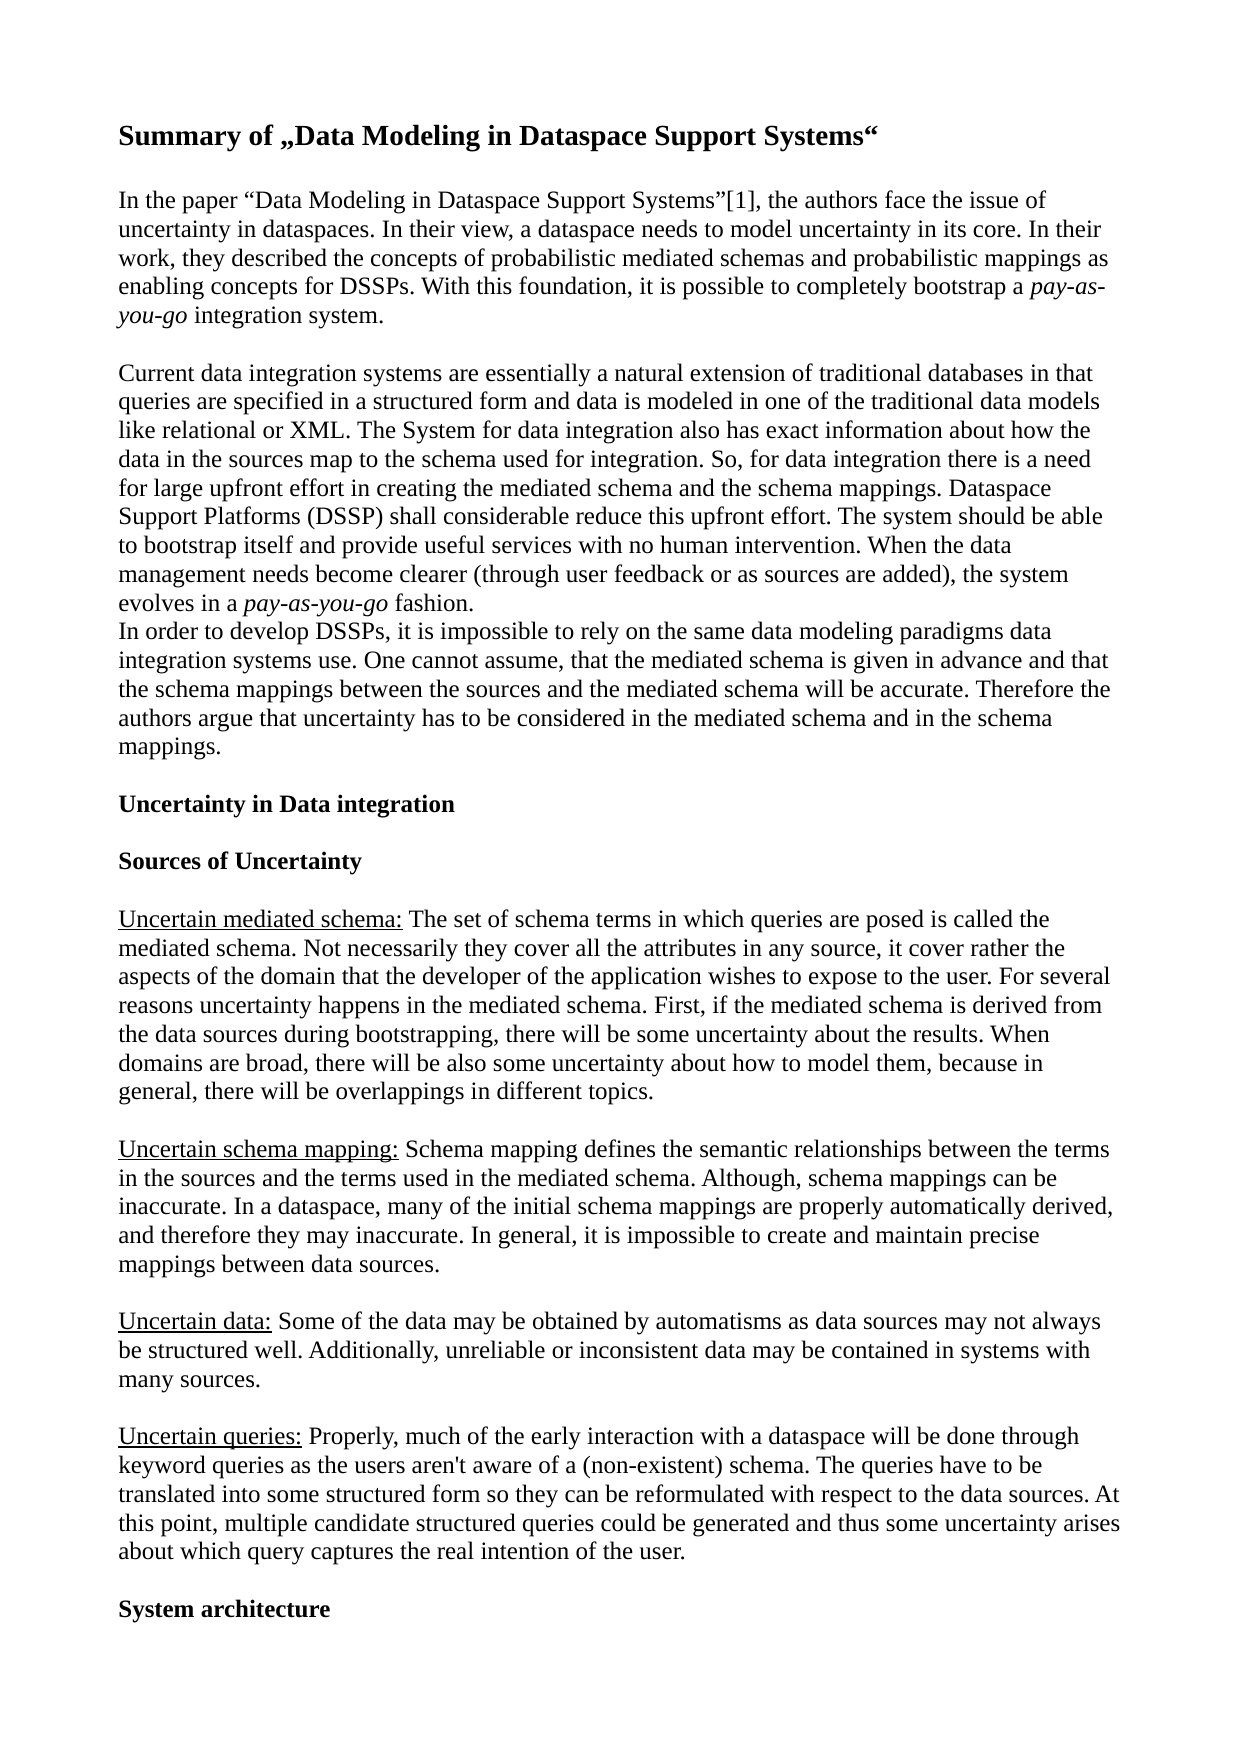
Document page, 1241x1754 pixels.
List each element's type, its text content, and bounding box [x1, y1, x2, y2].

text Uncertain data: Some of the data may be obtained by automatisms as data sources may not always be structured well. Additionally, unreliable or inconsistent data may be contained in systems with many sources. [118, 1306, 1122, 1393]
text Uncertain schema mapping: Schema mapping defines the semantic relationships between the terms in the sources and the terms used in the mediated schema. Although, schema mappings can be inaccurate. In a dataspace, many of the initial schema mappings are properly automatically derived, and therefore they may inaccurate. In general, it is impossible to create and maintain precise mappings between data sources. [118, 1134, 1122, 1278]
text Uncertainty in Data integration [118, 789, 1122, 818]
text In the paper “Data Modeling in Dataspace Support Systems”[1], the authors face the issue of uncertainty in dataspaces. In their view, a dataspace needs to model uncertainty in its core. In their work, they described the concepts of probabilistic mediated schemas and probabilistic mappings as enabling concepts for DSSPs. With this foundation, it is possible to completely bootstrap a pay-as-you-go integration system. [118, 185, 1122, 329]
text Summary of „Data Modeling in Dataspace Support Systems“ [118, 118, 1122, 152]
text Uncertain queries: Properly, much of the early interaction with a dataspace will be done through keyword queries as the users aren't aware of a (non-existent) schema. The queries have to be translated into some structured form so they can be reformulated with respect to the data sources. At this point, multiple candidate structured queries could be generated and thus some uncertainty arises about which query captures the real intention of the user. [118, 1421, 1122, 1565]
text Uncertain mediated schema: The set of schema terms in which queries are posed is called the mediated schema. Not necessarily they cover all the attributes in any source, it cover rather the aspects of the domain that the developer of the application wishes to expose to the user. For several reasons uncertainty happens in the mediated schema. First, if the mediated schema is derived from the data sources during bootstrapping, there will be some uncertainty about the results. When domains are broad, there will be also some uncertainty about how to model them, because in general, there will be overlappings in different topics. [118, 904, 1122, 1105]
text Sources of Uncertainty [118, 846, 1122, 875]
text System architecture [118, 1594, 1122, 1623]
text Current data integration systems are essentially a natural extension of traditional databases in that queries are specified in a structured form and data is modeled in one of the traditional data models like relational or XML. The System for data integration also has exact information about how the data in the sources map to the schema used for integration. So, for data integration there is a need for large upfront effort in creating the mediated schema and the schema mappings. Dataspace Support Platforms (DSSP) shall considerable reduce this upfront effort. The system should be able to bootstrap itself and provide useful services with no human intervention. When the data management needs become clearer (through user feedback or as sources are added), the system evolves in a pay-as-you-go fashion. [118, 358, 1122, 616]
text In order to develop DSSPs, it is impossible to rely on the same data modeling paradigms data integration systems use. One cannot assume, that the mediated schema is given in advance and that the schema mappings between the sources and the mediated schema will be accurate. Therefore the authors argue that uncertainty has to be considered in the mediated schema and in the schema mappings. [118, 616, 1122, 760]
